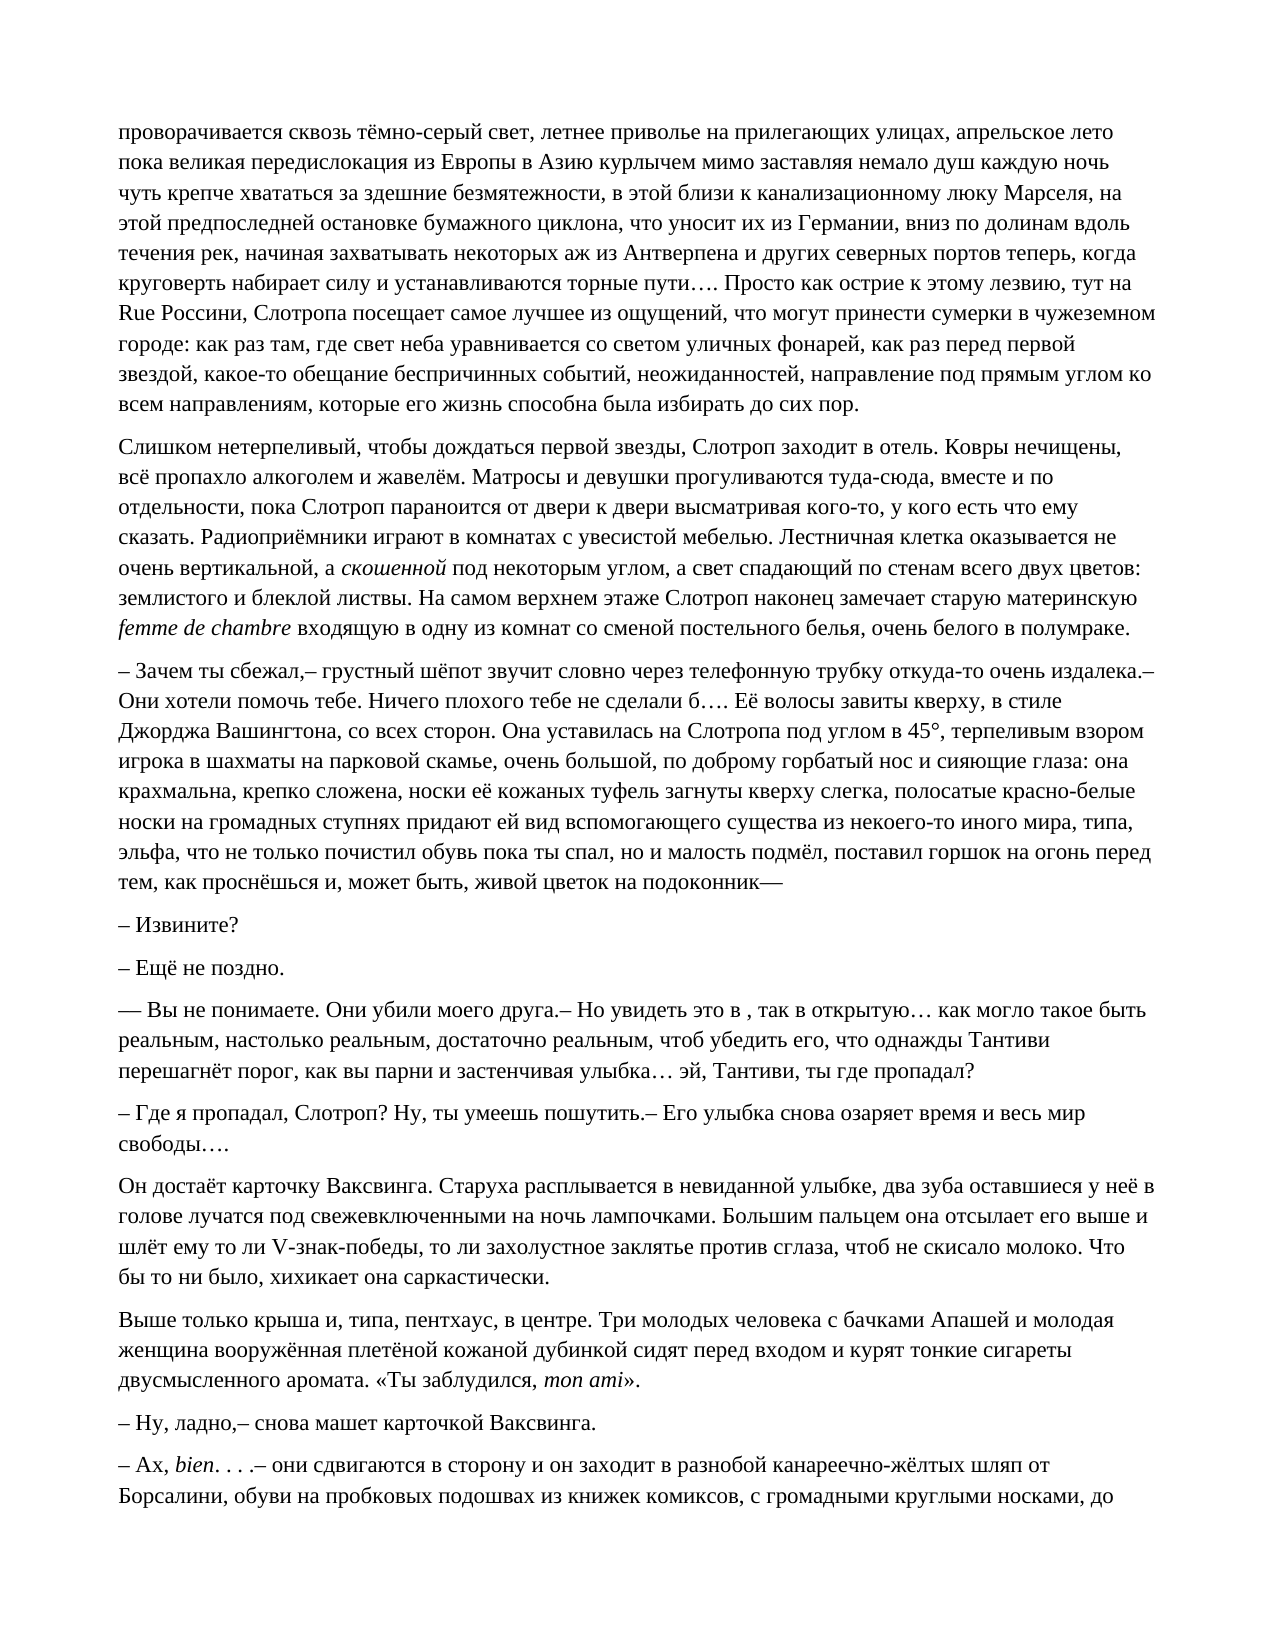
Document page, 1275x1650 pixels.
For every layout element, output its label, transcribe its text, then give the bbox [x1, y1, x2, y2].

text – Где я пропадал, Слотроп? Ну, ты умеешь пошутить.– Его улыбка снова озаряет время и весь мир свободы…. [118, 1099, 1157, 1156]
text Слишком нетерпеливый, чтобы дождаться первой звезды, Слотроп заходит в отель. Ковры нечищены, всё пропахло алкоголем и жавелём. Матросы и девушки прогуливаются туда-сюда, вместе и по отдельности, пока Слотроп параноится от двери к двери высматривая кого-то, у кого есть что ему сказать. Радиоприёмники играют в комнатах с увесистой мебелью. Лестничная клетка оказывается не очень вертикальной, а скошенной под некоторым углом, а свет спадающий по стенам всего двух цветов: землистого и блеклой листвы. На самом верхнем этаже Слотроп наконец замечает старую материнскую femme de chambre входящую в одну из комнат со сменой постельного белья, очень белого в полумраке. [118, 433, 1157, 640]
text Он достаёт карточку Ваксвинга. Старуха расплывается в невиданной улыбке, два зуба оставшиеся у неё в голове лучатся под свежевключенными на ночь лампочками. Большим пальцем она отсылает его выше и шлёт ему то ли V-знак-победы, то ли захолустное заклятье против сглаза, чтоб не скисало молоко. Что бы то ни было, хихикает она саркастически. [118, 1172, 1157, 1289]
text –– Вы не понимаете. Они убили моего друга.– Но увидеть это в , так в открытую… как могло такое быть реальным, настолько реальным, достаточно реальным, чтоб убедить его, что однажды Тантиви перешагнёт порог, как вы парни и застенчивая улыбка… эй, Тантиви, ты где пропадал? [118, 996, 1157, 1083]
text – Зачем ты сбежал,– грустный шёпот звучит словно через телефонную трубку откуда-то очень издалека.– Они хотели помочь тебе. Ничего плохого тебе не сделали б…. Её волосы завиты кверху, в стиле Джорджа Вашингтона, со всех сторон. Она уставилась на Слотропа под углом в 45°, терпеливым взором игрока в шахматы на парковой скамье, очень большой, по доброму горбатый нос и сияющие глаза: она крахмальна, крепко сложена, носки её кожаных туфель загнуты кверху слегка, полосатые красно-белые носки на громадных ступнях придают ей вид вспомогающего существа из некоего-то иного мира, типа, эльфа, что не только почистил обувь пока ты спал, но и малость подмёл, поставил горшок на огонь перед тем, как проснёшься и, может быть, живой цветок на подоконник— [118, 657, 1157, 894]
text – Извините? [118, 911, 1157, 937]
text – Ах, bien. . . .– они сдвигаются в сторону и он заходит в разнобой канареечно-жёлтых шляп от Борсалини, обуви на пробковых подошвах из книжек комиксов, с громадными круглыми носками, до [118, 1451, 1157, 1508]
text Выше только крыша и, типа, пентхаус, в центре. Три молодых человека с бачками Апашей и молодая женщина вооружённая плетёной кожаной дубинкой сидят перед входом и курят тонкие сигареты двусмысленного аромата. «Ты заблудился, mon ami». [118, 1306, 1157, 1392]
text – Ну, ладно,– снова машет карточкой Ваксвинга. [118, 1409, 1157, 1435]
text – Ещё не поздно. [118, 953, 1157, 980]
text проворачивается сквозь тёмно-серый свет, летнее приволье на прилегающих улицах, апрельское лето пока великая передислокация из Европы в Азию курлычем мимо заставляя немало душ каждую ночь чуть крепче хвататься за здешние безмятежности, в этой близи к канализационному люку Марселя, на этой предпоследней остановке бумажного циклона, что уносит их из Германии, вниз по долинам вдоль течения рек, начиная захватывать некоторых аж из Антверпена и других северных портов теперь, когда круговерть набирает силу и устанавливаются торные пути…. Просто как острие к этому лезвию, тут на Rue Россини, Слотропа посещает самое лучшее из ощущений, что могут принести сумерки в чужеземном городе: как раз там, где свет неба уравнивается со светом уличных фонарей, как раз перед первой звездой, какое-то обещание беспричинных событий, неожиданностей, направление под прямым углом ко всем направлениям, которые его жизнь способна была избирать до сих пор. [118, 118, 1157, 416]
